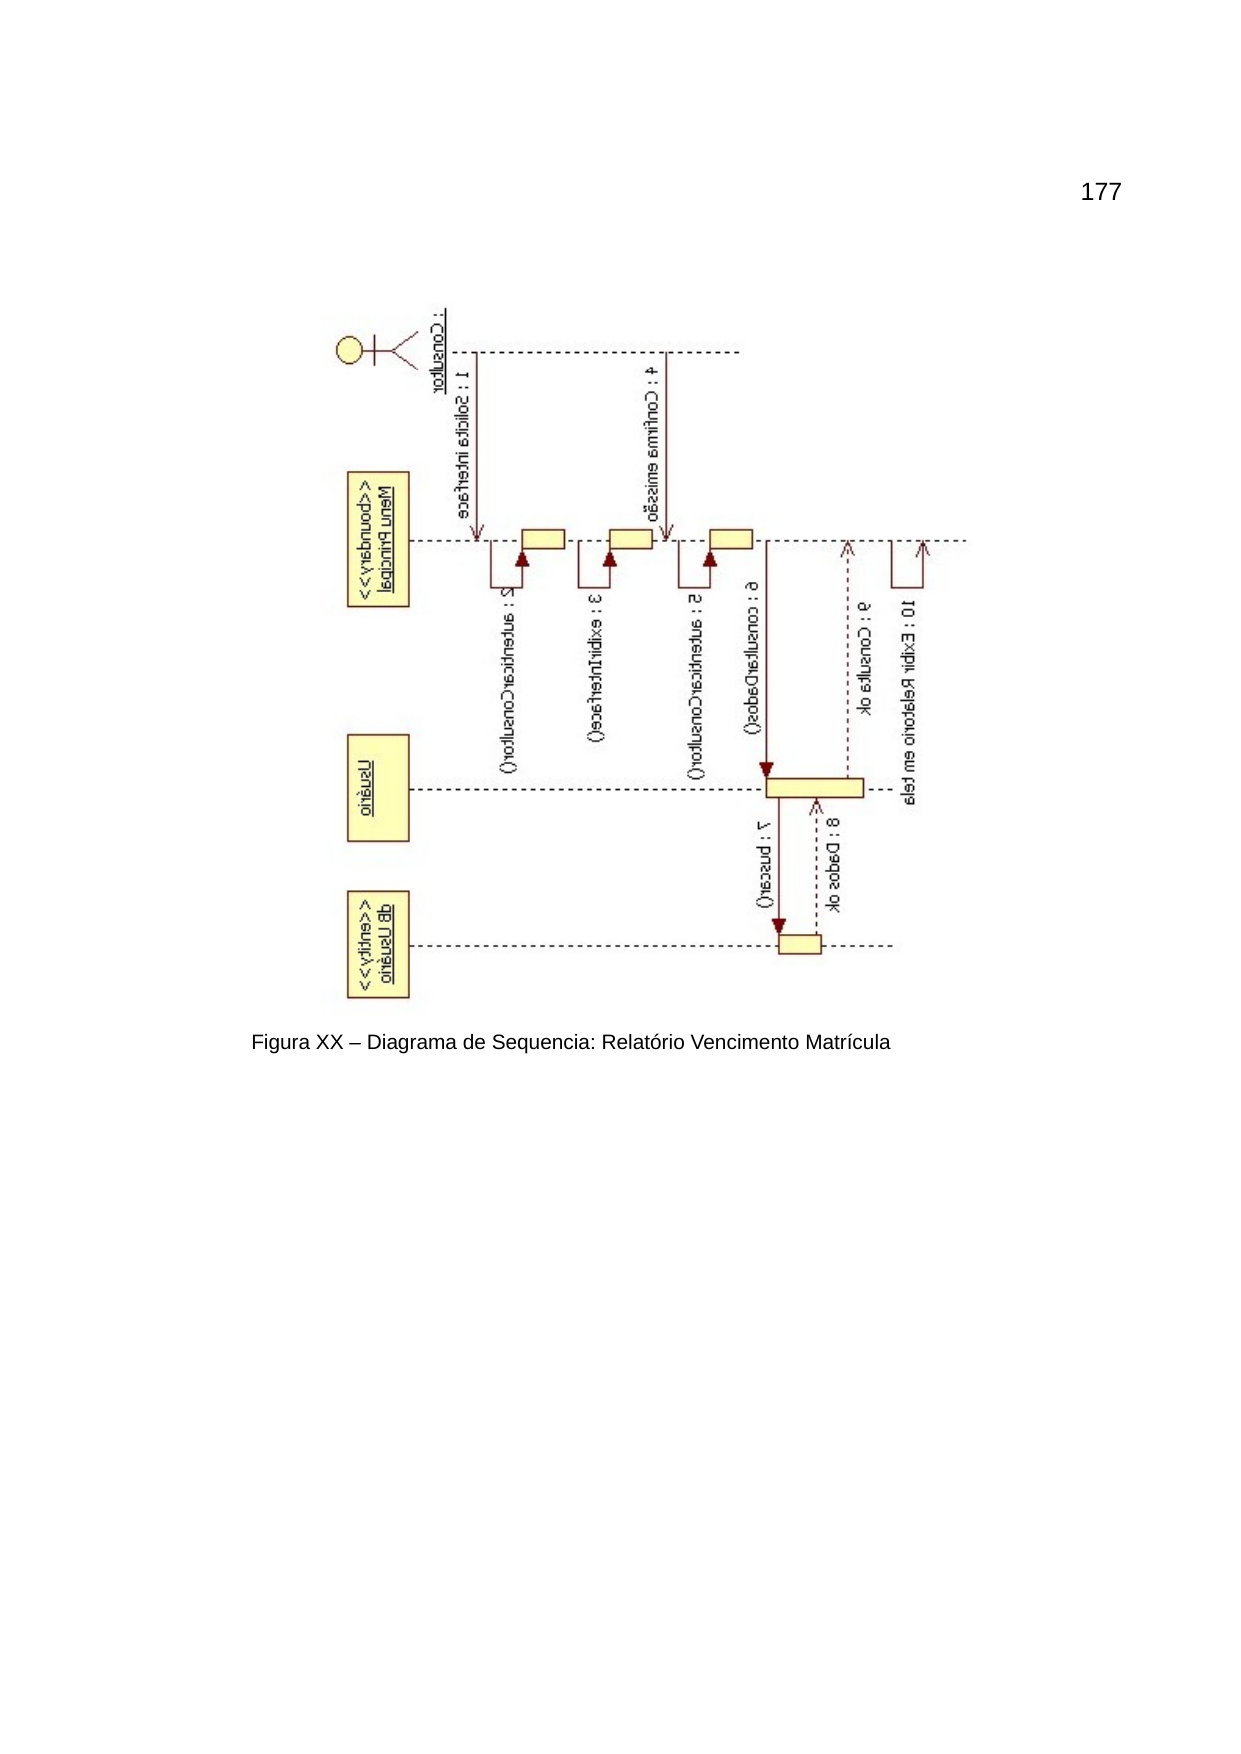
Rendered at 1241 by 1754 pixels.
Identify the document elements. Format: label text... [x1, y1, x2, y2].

picture [302, 265, 997, 1030]
text Figura XX – Diagrama de Sequencia: Relatório Vencimento Matrícula [177, 1030, 1122, 1054]
